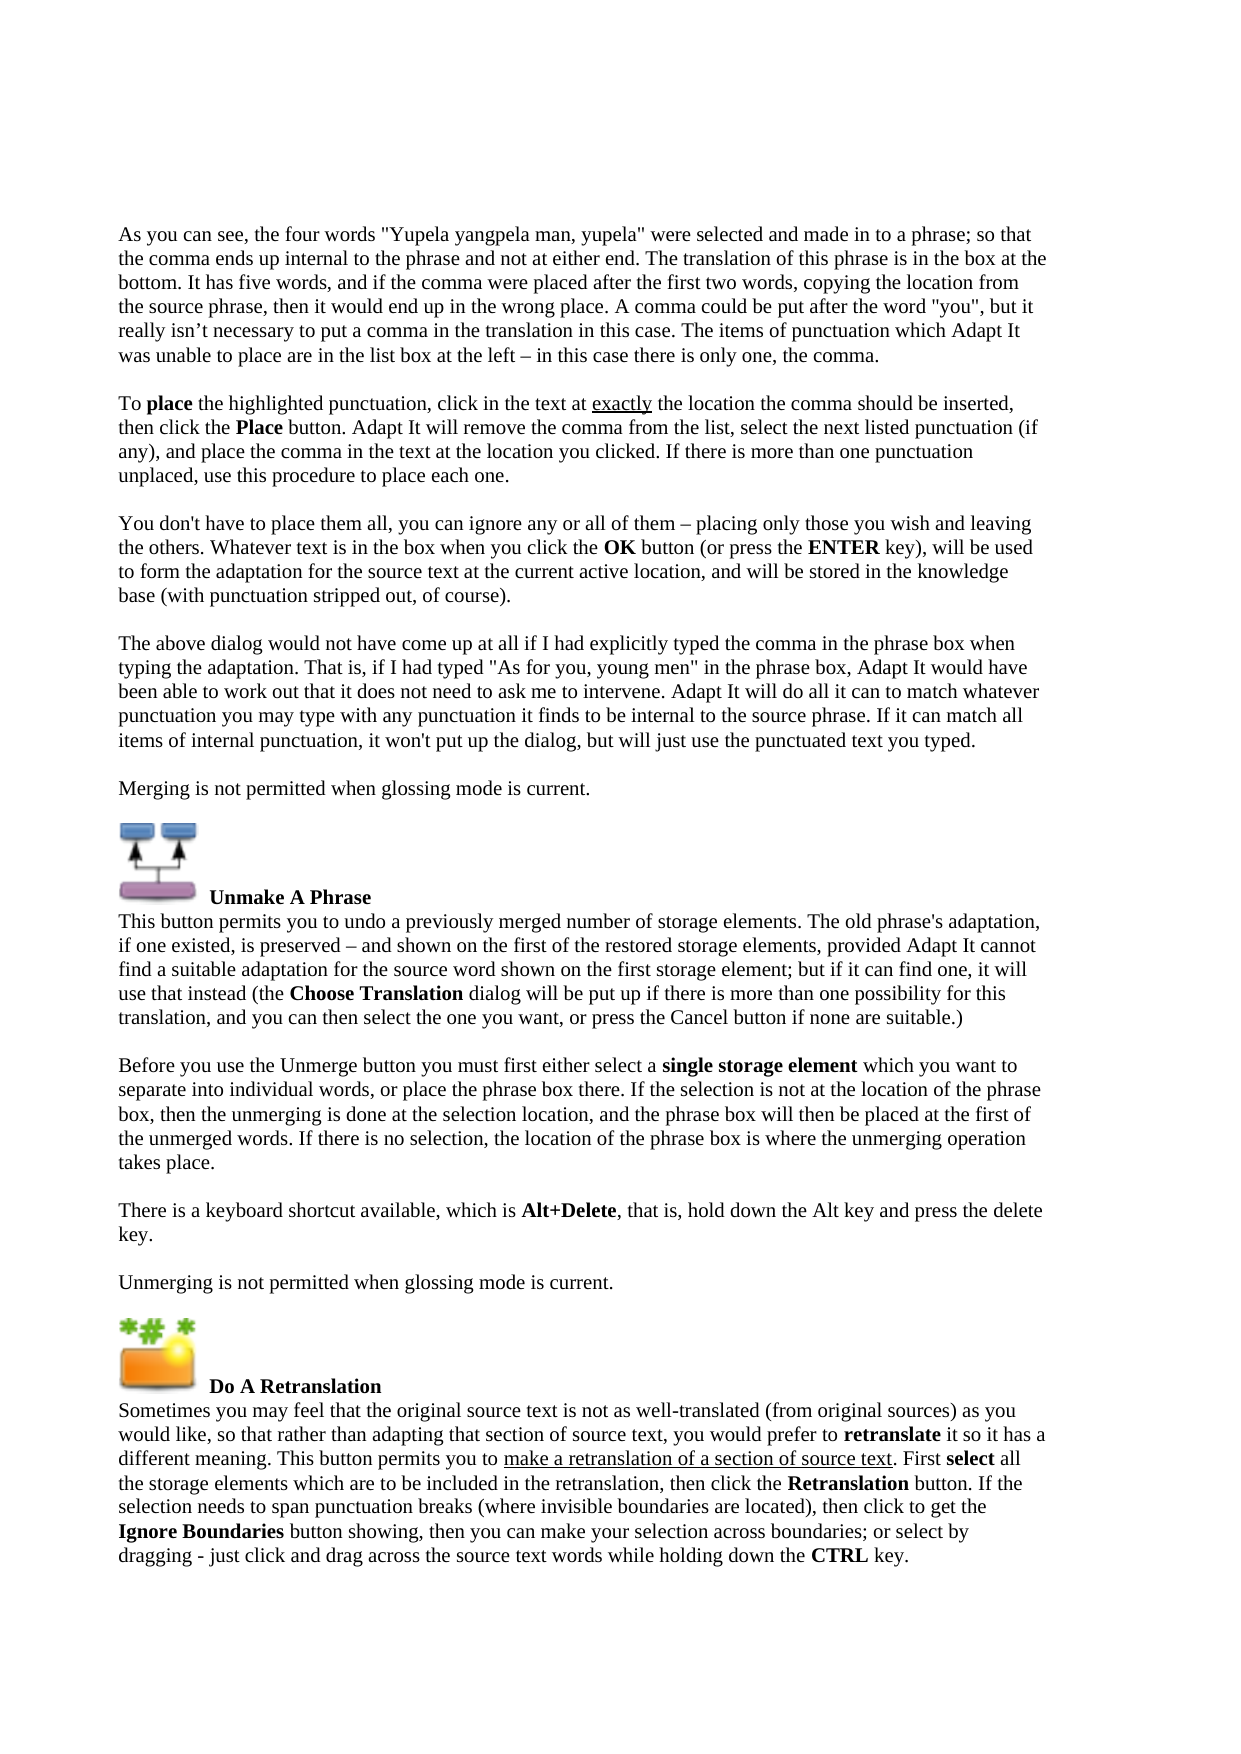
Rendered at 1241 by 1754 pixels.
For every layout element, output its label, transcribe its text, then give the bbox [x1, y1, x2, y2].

text Do A Retranslation Sometimes you may feel that the original source text is not as well-translated (from original sources) as you would like, so that rather than adapting that section of source text, you would prefer to retranslate it so it has a different meaning. This button permits you to make a retranslation of a section of source text. First select all the storage elements which are to be included in the retranslation, then click the Retranslation button. If the selection needs to span punctuation breaks (where invisible boundaries are located), then click to get the Ignore Boundaries button showing, then you can make your selection across boundaries; or select by dragging - just click and drag across the source text words while holding down the CTRL key. [118, 1318, 1048, 1567]
text Merging is not permitted when glossing mode is current. [118, 776, 1048, 800]
picture [118, 1318, 199, 1394]
text Unmerging is not permitted when glossing mode is current. [118, 1270, 1048, 1294]
text The above dialog would not have come up at all if I had explicitly typed the comma in the phrase box when typing the adaptation. That is, if I had typed "As for you, young men" in the phrase box, Adapt It would have been able to work out that it does not need to ask me to intervene. Adapt It will do all it can to match whatever punctuation you may type with any punctuation it finds to be internal to the source phrase. If it can match all items of internal punctuation, it won't put up the dialog, but will just use the punctuated text you typed. [118, 631, 1048, 752]
text To place the highlighted punctuation, click in the text at exactly the location the comma should be inserted, then click the Place button. Adapt It will remove the comma from the list, select the next listed punctuation (if any), and place the comma in the text at the location you clicked. If there is more than one punctuation unplaced, use this procedure to place each one. [118, 391, 1048, 487]
text Before you use the Unmerge button you must first either select a single storage element which you want to separate into individual words, or place the phrase box there. If the selection is not at the location of the phrase box, then the unmerging is done at the selection location, and the phrase box will then be placed at the first of the unmerged words. If there is no selection, the location of the phrase box is where the unmerging operation takes place. [118, 1053, 1048, 1174]
text Unmake A Phrase This button permits you to undo a previously merged number of storage elements. The old phrase's adaptation, if one existed, is preserved – and shown on the first of the restored storage elements, provided Adapt It cannot find a suitable adaptation for the source word shown on the first storage element; but if it can find one, it will use that instead (the Choose Translation dialog will be put up if there is more than one possibility for this translation, and you can then select the one you want, or press the Cancel button if none are suitable.) [118, 824, 1048, 1029]
text As you can see, the four words "Yupela yangpela man, yupela" were selected and made in to a phrase; so that the comma ends up internal to the phrase and not at either end. The translation of this phrase is in the box at the bottom. It has five words, and if the comma were placed after the first two words, copying the location from the source phrase, then it would end up in the wrong place. A comma could be put after the word "you", but it really isn’t necessary to put a comma in the translation in this case. The items of punctuation which Adapt It was unable to place are in the list box at the left – in this case there is only one, the comma. [118, 222, 1048, 367]
text You don't have to place them all, you can ignore any or all of them – placing only those you wish and leaving the others. Whatever text is in the box when you click the OK button (or press the ENTER key), will be used to form the adaptation for the source text at the current active location, and will be stored in the knowledge base (with punctuation stripped out, of course). [118, 511, 1048, 607]
picture [118, 823, 199, 905]
text There is a keyboard shortcut available, which is Alt+Delete, that is, hold down the Alt key and press the delete key. [118, 1198, 1048, 1246]
